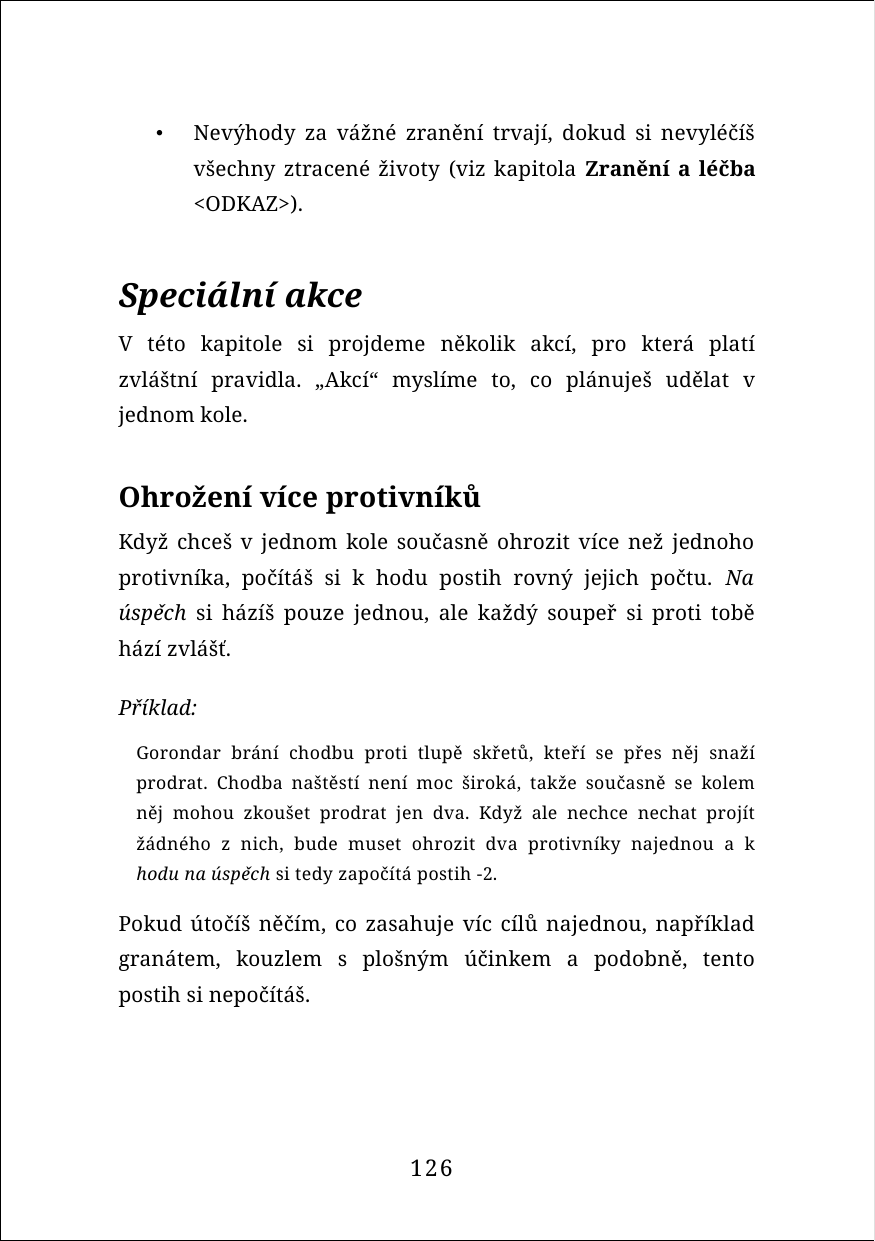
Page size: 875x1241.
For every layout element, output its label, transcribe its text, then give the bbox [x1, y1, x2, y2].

list Nevýhody za vážné zranění trvají, dokud si nevyléčíš všechny ztracené životy (viz kapitola Zranění a léčba <ODKAZ>). [156, 118, 756, 218]
subtitle Ohrožení více protivníků [118, 477, 756, 516]
subtitle Speciální akce [118, 272, 756, 317]
text Když chceš v jednom kole současně ohrozit více než jednoho protivníka, počítáš si k hodu postih rovný jejich počtu. Na úspěch si házíš pouze jednou, ale každý soupeř si proti tobě hází zvlášť. [118, 527, 756, 662]
text Gorondar brání chodbu proti tlupě skřetů, kteří se přes něj snaží prodrat. Chodba naštěstí není moc široká, takže současně se kolem něj mohou zkoušet prodrat jen dva. Když ale nechce nechat projít žádného z nich, bude muset ohrozit dva protivníky najednou a k hodu na úspěch si tedy započítá postih -2. [136, 740, 756, 885]
text Pokud útočíš něčím, co zasahuje víc cílů najednou, například granátem, kouzlem s plošným účinkem a podobně, tento postih si nepočítáš. [118, 909, 756, 1008]
text V této kapitole si projdeme několik akcí, pro která platí zvláštní pravidla. „Akcí“ myslíme to, co plánuješ udělat v jednom kole. [118, 329, 756, 429]
text Příklad: [118, 693, 756, 721]
